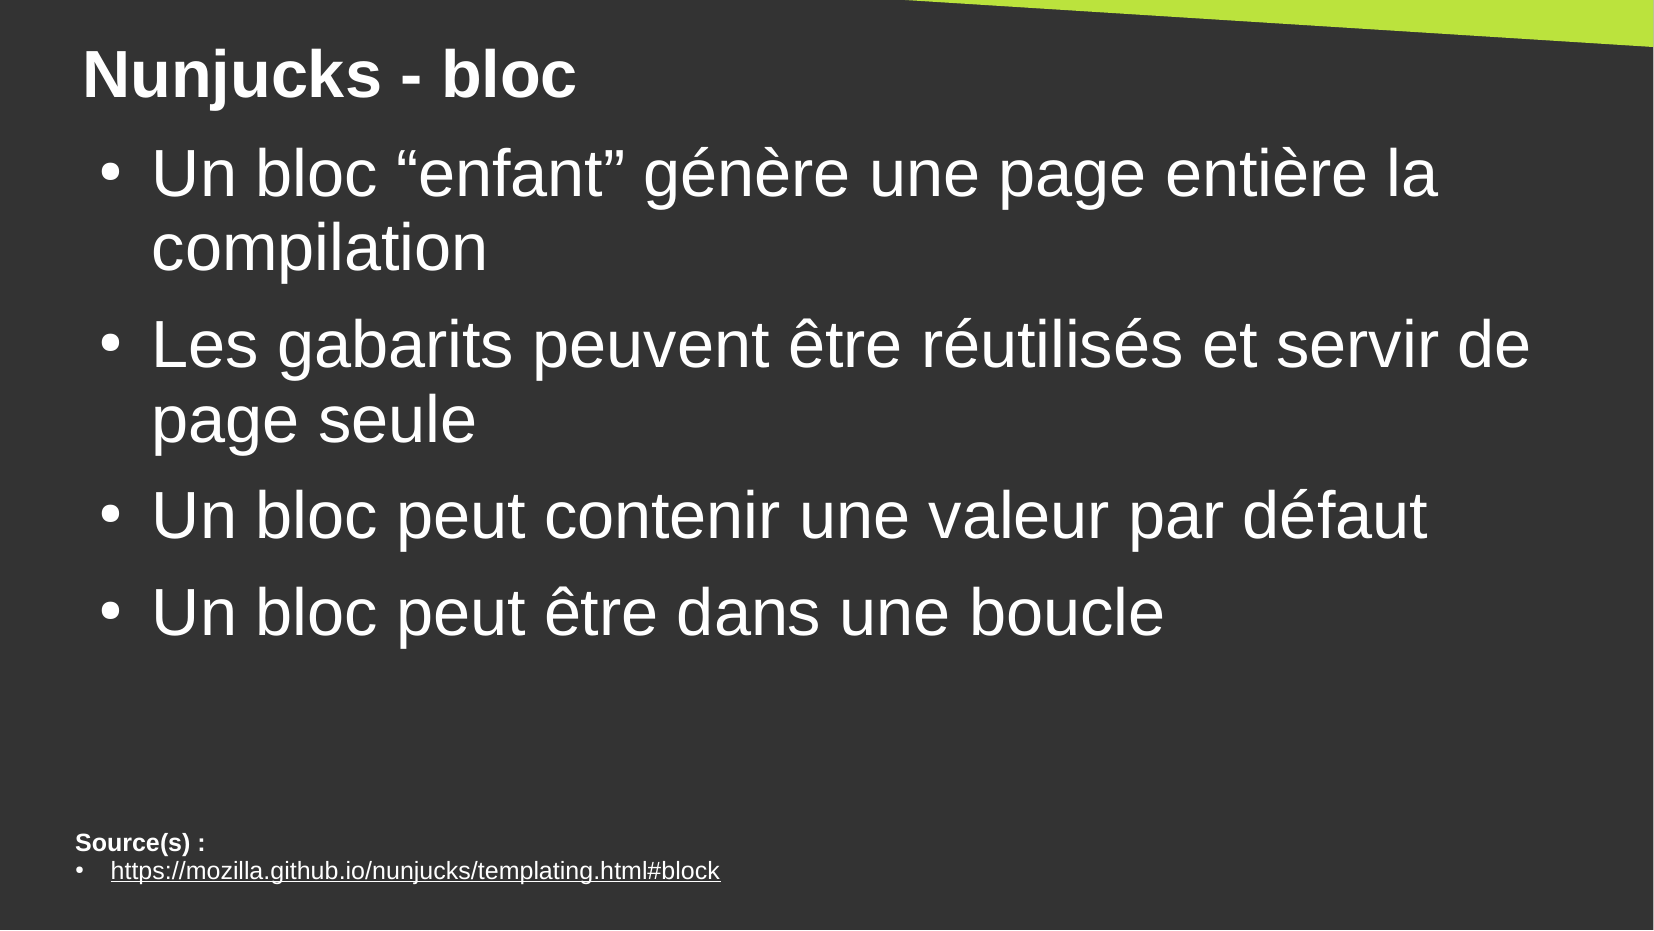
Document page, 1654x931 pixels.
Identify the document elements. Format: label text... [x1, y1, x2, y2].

title Nunjucks - bloc [82, 37, 1571, 112]
list Un bloc “enfant” génère une page entière la compilation Les gabarits peuvent être réutilisés et servir de page seule Un bloc peut contenir une valeur par défaut Un bloc peut être dans une boucle [80, 135, 1620, 739]
text_box [905, 0, 1654, 48]
text_box Source(s) : https://mozilla.github.io/nunjucks/templating.html#block [60, 821, 1546, 931]
